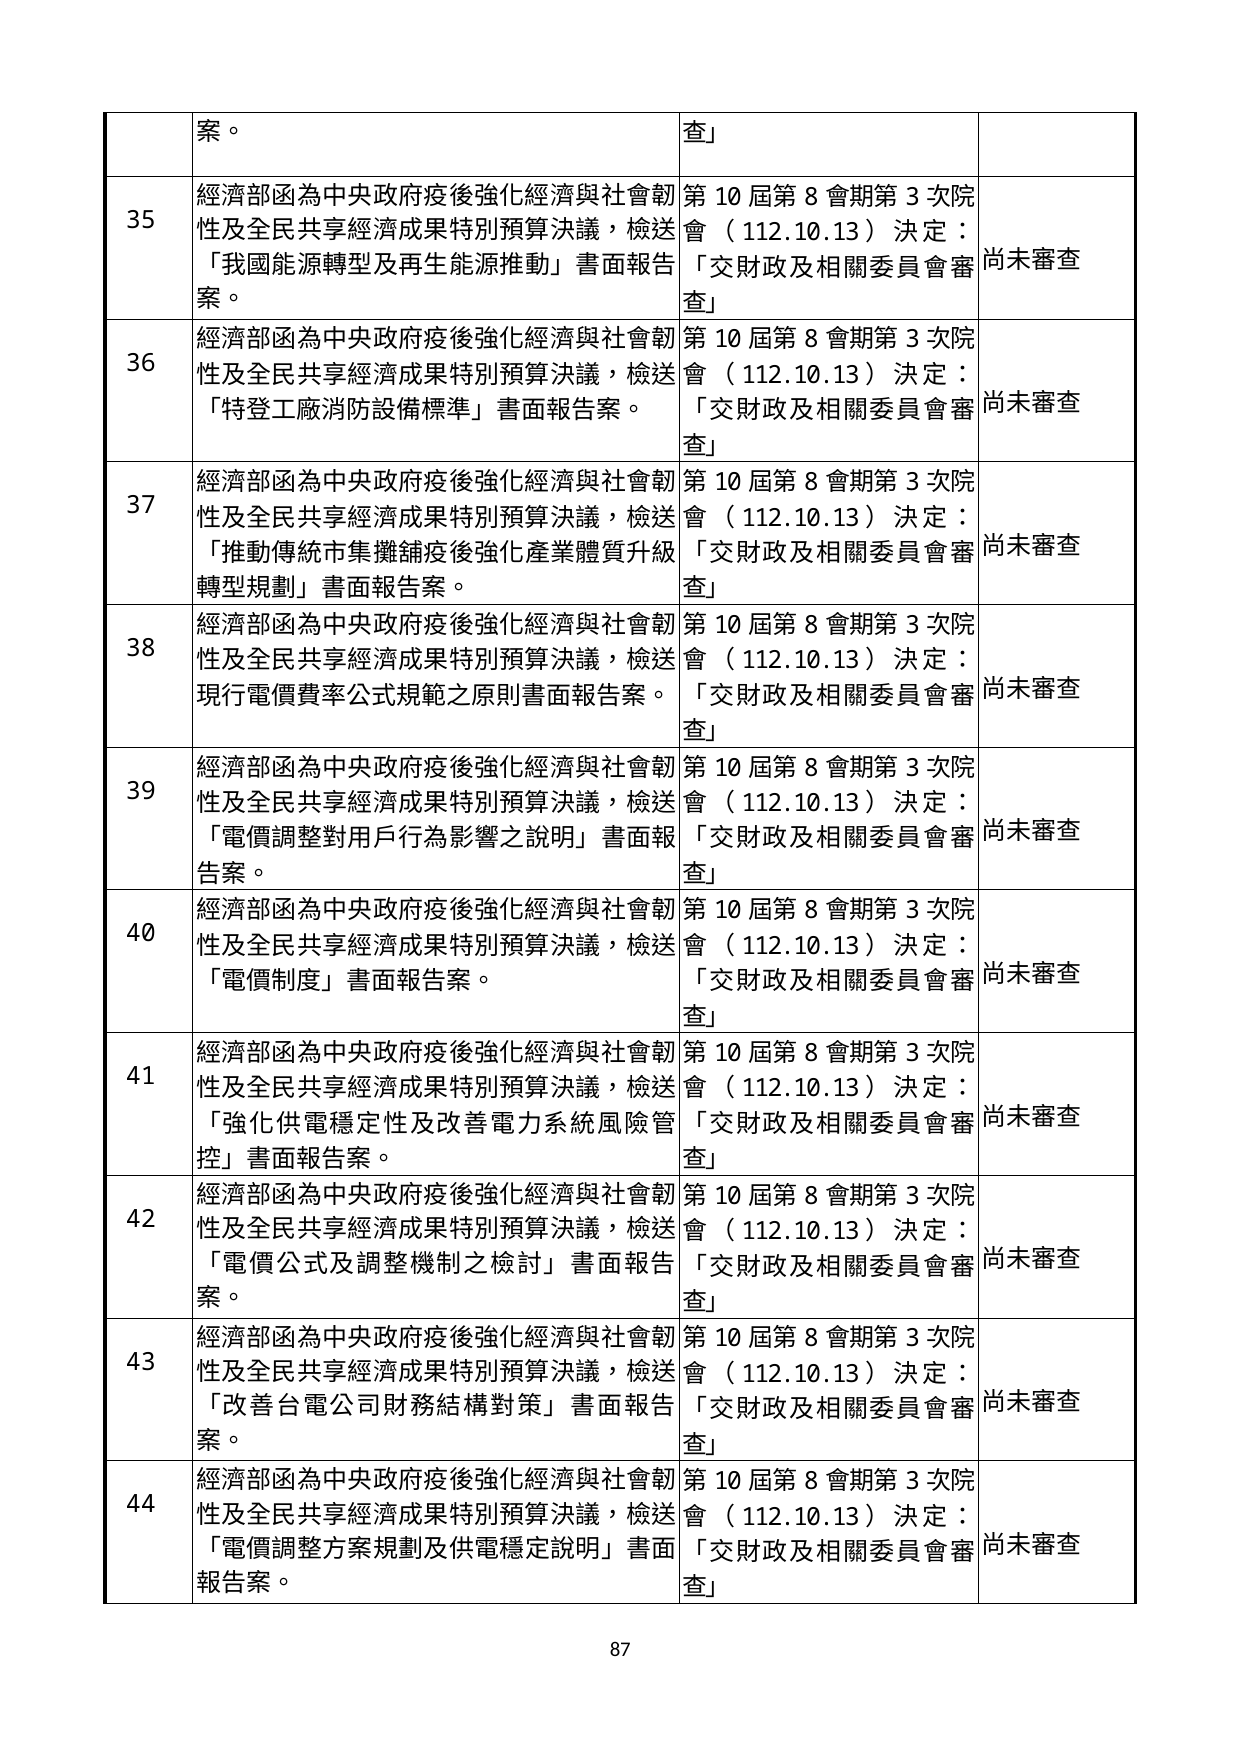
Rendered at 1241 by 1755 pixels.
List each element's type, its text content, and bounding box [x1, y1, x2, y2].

table_cell [107, 748, 192, 889]
table_cell 尚未審查 [979, 1461, 1134, 1603]
table_cell 第10屆第8會期第3次院會（112.10.13）決定：「交財政及相關委員會審查」 [680, 1176, 978, 1317]
table_cell 第10屆第8會期第3次院會（112.10.13）決定：「交財政及相關委員會審查」 [680, 748, 978, 889]
table_cell 經濟部函為中央政府疫後強化經濟與社會韌性及全民共享經濟成果特別預算決議，檢送「電價制度」書面報告案。 [193, 890, 679, 1032]
table_cell 第10屆第8會期第3次院會（112.10.13）決定：「交財政及相關委員會審查」 [680, 1461, 978, 1603]
table_cell [107, 1176, 192, 1317]
table_cell 尚未審查 [979, 890, 1134, 1032]
table_cell [979, 113, 1134, 176]
table_cell [107, 462, 192, 604]
table_cell 查」 [680, 113, 978, 176]
table_cell 尚未審查 [979, 748, 1134, 889]
table_cell 第10屆第8會期第3次院會（112.10.13）決定：「交財政及相關委員會審查」 [680, 890, 978, 1032]
table_cell 案。 [193, 113, 679, 176]
table_cell 第10屆第8會期第3次院會（112.10.13）決定：「交財政及相關委員會審查」 [680, 605, 978, 747]
table_cell 經濟部函為中央政府疫後強化經濟與社會韌性及全民共享經濟成果特別預算決議，檢送「我國能源轉型及再生能源推動」書面報告案。 [193, 177, 679, 318]
table_cell 經濟部函為中央政府疫後強化經濟與社會韌性及全民共享經濟成果特別預算決議，檢送「強化供電穩定性及改善電力系統風險管控」書面報告案。 [193, 1033, 679, 1175]
table_cell [107, 890, 192, 1032]
table_cell 經濟部函為中央政府疫後強化經濟與社會韌性及全民共享經濟成果特別預算決議，檢送「電價調整方案規劃及供電穩定說明」書面報告案。 [193, 1461, 679, 1603]
table_cell [107, 1319, 192, 1460]
table_cell [107, 1033, 192, 1175]
table_cell 第10屆第8會期第3次院會（112.10.13）決定：「交財政及相關委員會審查」 [680, 462, 978, 604]
table_cell [107, 177, 192, 318]
table_cell 第10屆第8會期第3次院會（112.10.13）決定：「交財政及相關委員會審查」 [680, 1033, 978, 1175]
table_cell 經濟部函為中央政府疫後強化經濟與社會韌性及全民共享經濟成果特別預算決議，檢送「特登工廠消防設備標準」書面報告案。 [193, 320, 679, 461]
table_cell 尚未審查 [979, 1319, 1134, 1460]
table_cell 尚未審查 [979, 605, 1134, 747]
table_cell 尚未審查 [979, 320, 1134, 461]
table_cell 經濟部函為中央政府疫後強化經濟與社會韌性及全民共享經濟成果特別預算決議，檢送「電價公式及調整機制之檢討」書面報告案。 [193, 1176, 679, 1317]
table_cell 經濟部函為中央政府疫後強化經濟與社會韌性及全民共享經濟成果特別預算決議，檢送「推動傳統市集攤舖疫後強化產業體質升級轉型規劃」書面報告案。 [193, 462, 679, 604]
table_cell 經濟部函為中央政府疫後強化經濟與社會韌性及全民共享經濟成果特別預算決議，檢送「電價調整對用戶行為影響之說明」書面報告案。 [193, 748, 679, 889]
table_cell 尚未審查 [979, 177, 1134, 318]
table_cell [107, 113, 192, 176]
table_cell [107, 605, 192, 747]
table_cell 尚未審查 [979, 462, 1134, 604]
table_cell 第10屆第8會期第3次院會（112.10.13）決定：「交財政及相關委員會審查」 [680, 177, 978, 318]
table_cell 經濟部函為中央政府疫後強化經濟與社會韌性及全民共享經濟成果特別預算決議，檢送現行電價費率公式規範之原則書面報告案。 [193, 605, 679, 747]
table_cell 尚未審查 [979, 1176, 1134, 1317]
table_cell 第10屆第8會期第3次院會（112.10.13）決定：「交財政及相關委員會審查」 [680, 1319, 978, 1460]
table_cell 尚未審查 [979, 1033, 1134, 1175]
table_cell [107, 1461, 192, 1603]
table_cell [107, 320, 192, 461]
table_cell 第10屆第8會期第3次院會（112.10.13）決定：「交財政及相關委員會審查」 [680, 320, 978, 461]
table_cell 經濟部函為中央政府疫後強化經濟與社會韌性及全民共享經濟成果特別預算決議，檢送「改善台電公司財務結構對策」書面報告案。 [193, 1319, 679, 1460]
